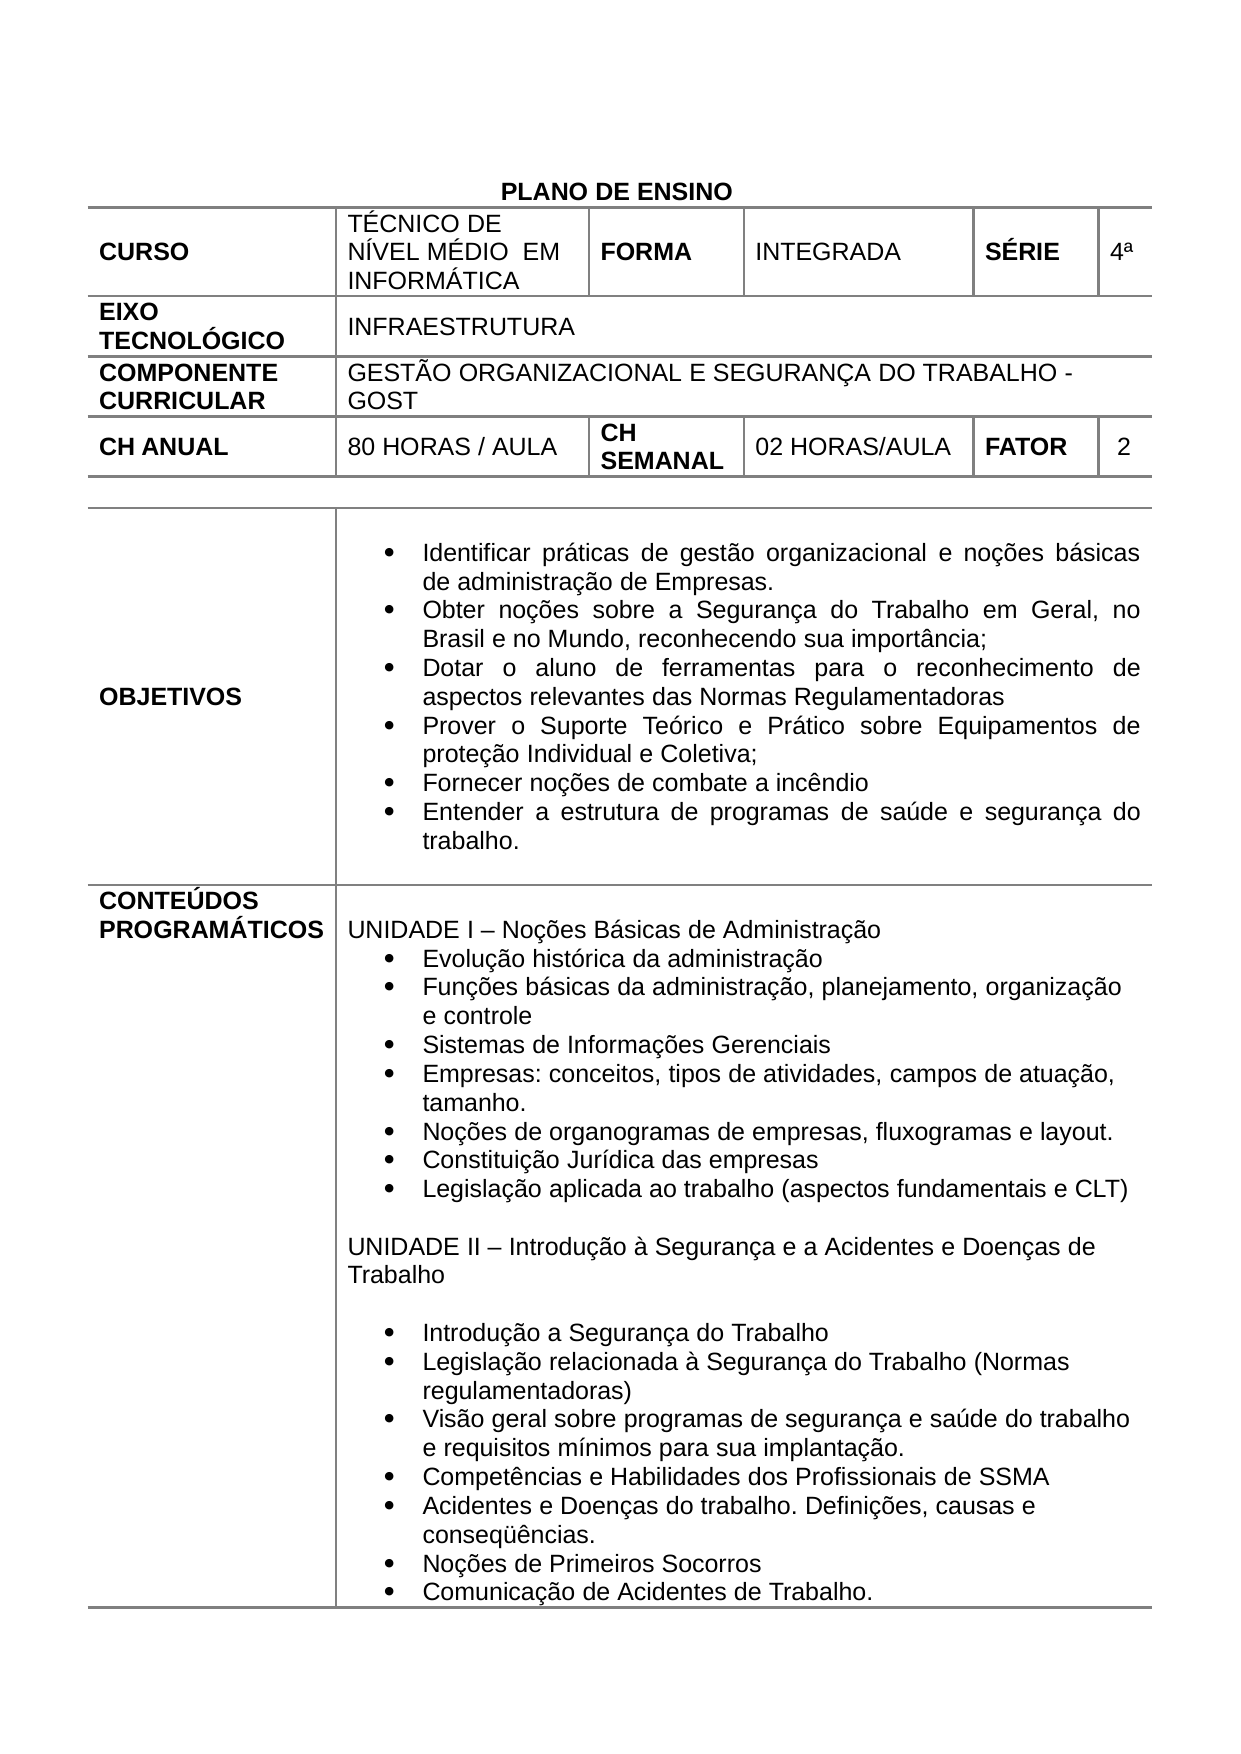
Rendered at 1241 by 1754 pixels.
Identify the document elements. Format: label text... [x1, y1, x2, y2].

table_header SÉRIE [975, 209, 1097, 295]
table_cell CH SEMANAL [590, 418, 743, 475]
table_header FORMA [590, 209, 743, 295]
table_cell COMPONENTE CURRICULAR [88, 358, 335, 415]
table_cell EIXO TECNOLÓGICO [88, 297, 335, 355]
table_cell 02 HORAS/AULA [745, 418, 972, 475]
table_cell FATOR [975, 418, 1097, 475]
table_cell CH ANUAL [88, 418, 335, 475]
table_header TÉCNICO DE NÍVEL MÉDIO EM INFORMÁTICA [337, 209, 588, 295]
table_cell CONTEÚDOS PROGRAMÁTICOS [88, 886, 335, 1606]
table_cell 2 [1100, 418, 1152, 475]
table_header CURSO [88, 209, 335, 295]
table_header OBJETIVOS [88, 509, 335, 883]
text PLANO DE ENSINO [88, 177, 1152, 206]
table_cell UNIDADE I – Noções Básicas de Administração Evolução histórica da administração Funções básicas da administração, planejamento, organização e controle Sistemas de Informações Gerenciais Empresas: conceitos, tipos de atividades, campos de atuação, tamanho. Noções de organogramas de empresas, fluxogramas e layout. Constituição Jurídica das empresas Legislação aplicada ao trabalho (aspectos fundamentais e CLT) UNIDADE II – Introdução à Segurança e a Acidentes e Doenças de Trabalho Introdução a Segurança do Trabalho Legislação relacionada à Segurança do Trabalho (Normas regulamentadoras) Visão geral sobre programas de segurança e saúde do trabalho e requisitos mínimos para sua implantação. Competências e Habilidades dos Profissionais de SSMA Acidentes e Doenças do trabalho. Definições, causas e conseqüências. Noções de Primeiros Socorros Comunicação de Acidentes de Trabalho. [337, 886, 1152, 1606]
table_header INTEGRADA [745, 209, 972, 295]
table_cell 80 HORAS / AULA [337, 418, 588, 475]
table_header Identificar práticas de gestão organizacional e noções básicas de administração de Empresas. Obter noções sobre a Segurança do Trabalho em Geral, no Brasil e no Mundo, reconhecendo sua importância; Dotar o aluno de ferramentas para o reconhecimento de aspectos relevantes das Normas Regulamentadoras Prover o Suporte Teórico e Prático sobre Equipamentos de proteção Individual e Coletiva; Fornecer noções de combate a incêndio Entender a estrutura de programas de saúde e segurança do trabalho. [337, 509, 1152, 883]
table_cell GESTÃO ORGANIZACIONAL E SEGURANÇA DO TRABALHO - GOST [337, 358, 1152, 415]
table_header 4ª [1100, 209, 1152, 295]
table_cell INFRAESTRUTURA [337, 297, 1152, 355]
